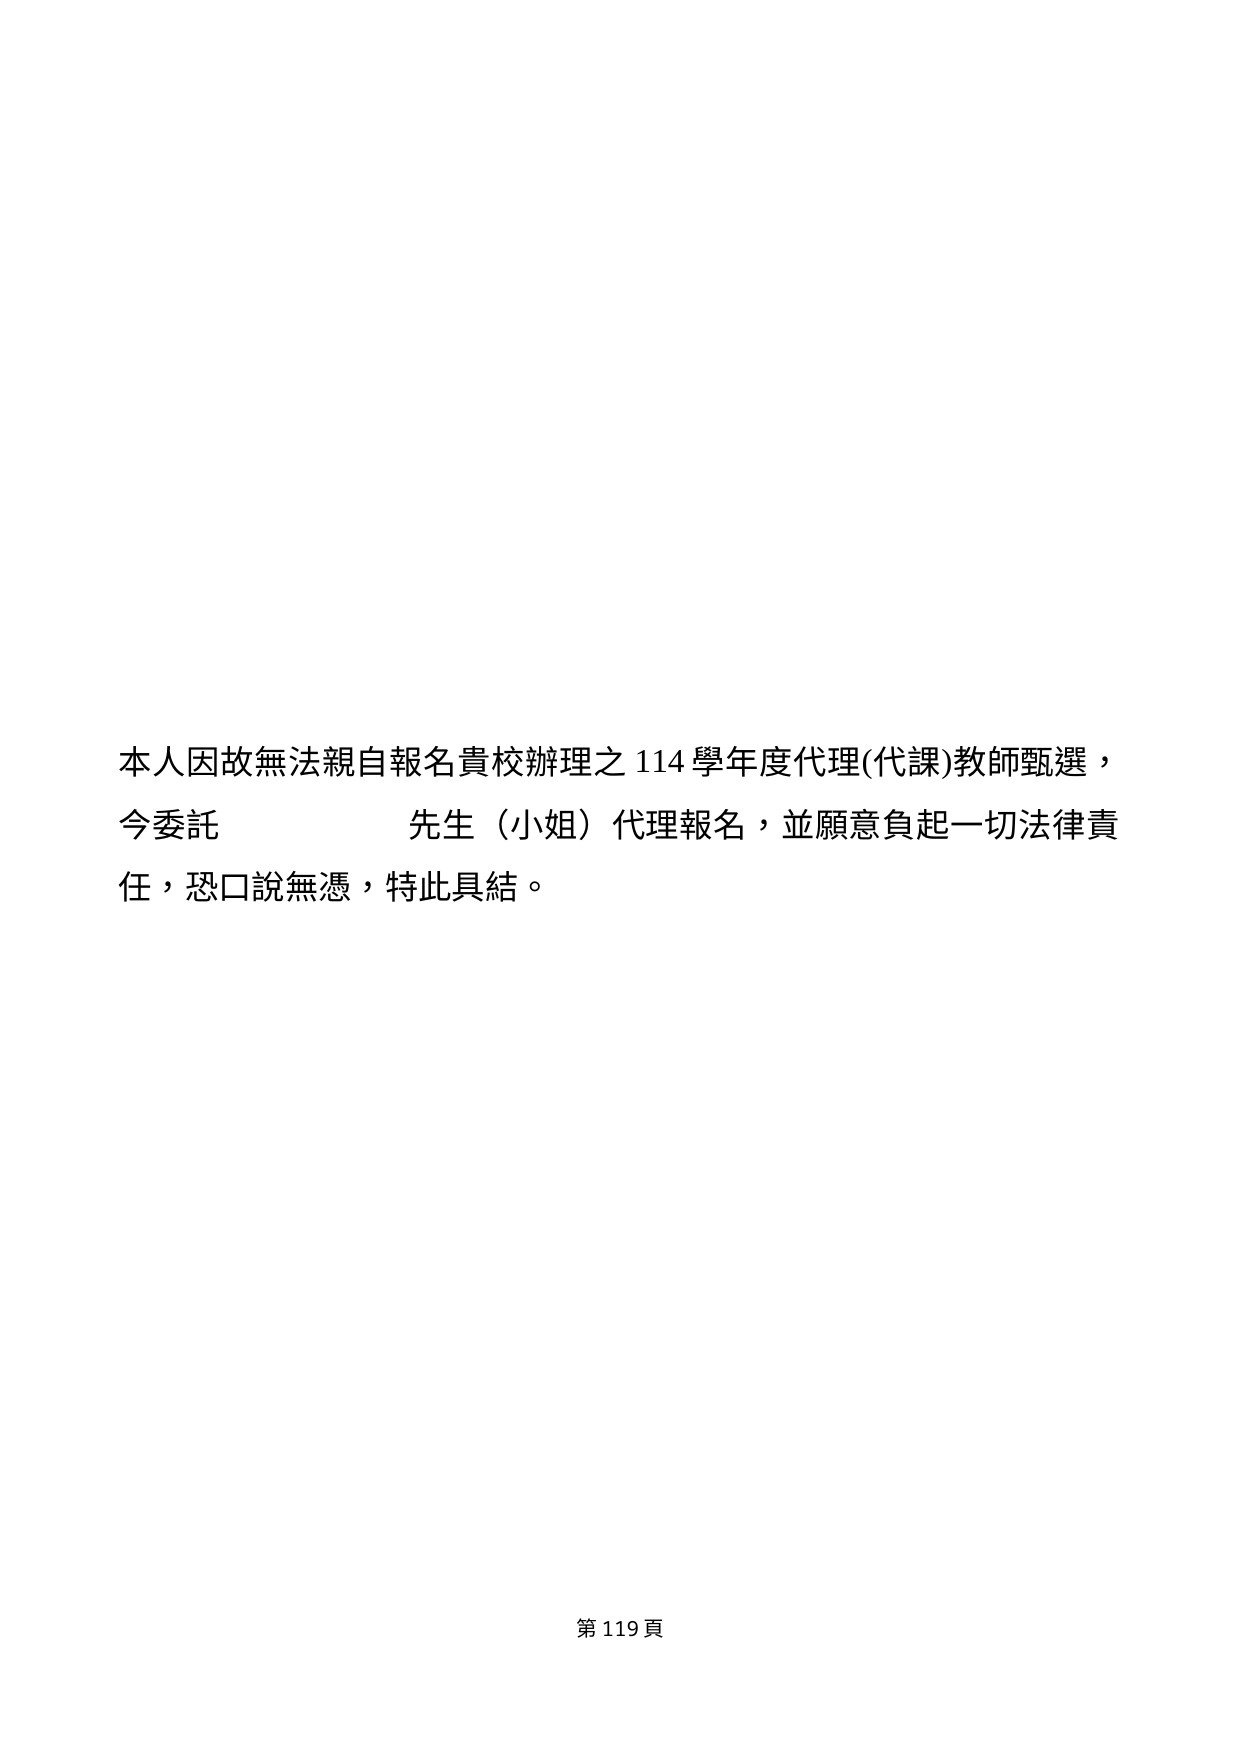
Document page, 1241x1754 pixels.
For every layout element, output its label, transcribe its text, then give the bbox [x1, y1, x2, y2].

text 本人因故無法親自報名貴校辦理之114學年度代理(代課)教師甄選，今委託 先生（小姐）代理報名，並願意負起一切法律責任，恐口說無憑，特此具結。 [118, 718, 1122, 906]
